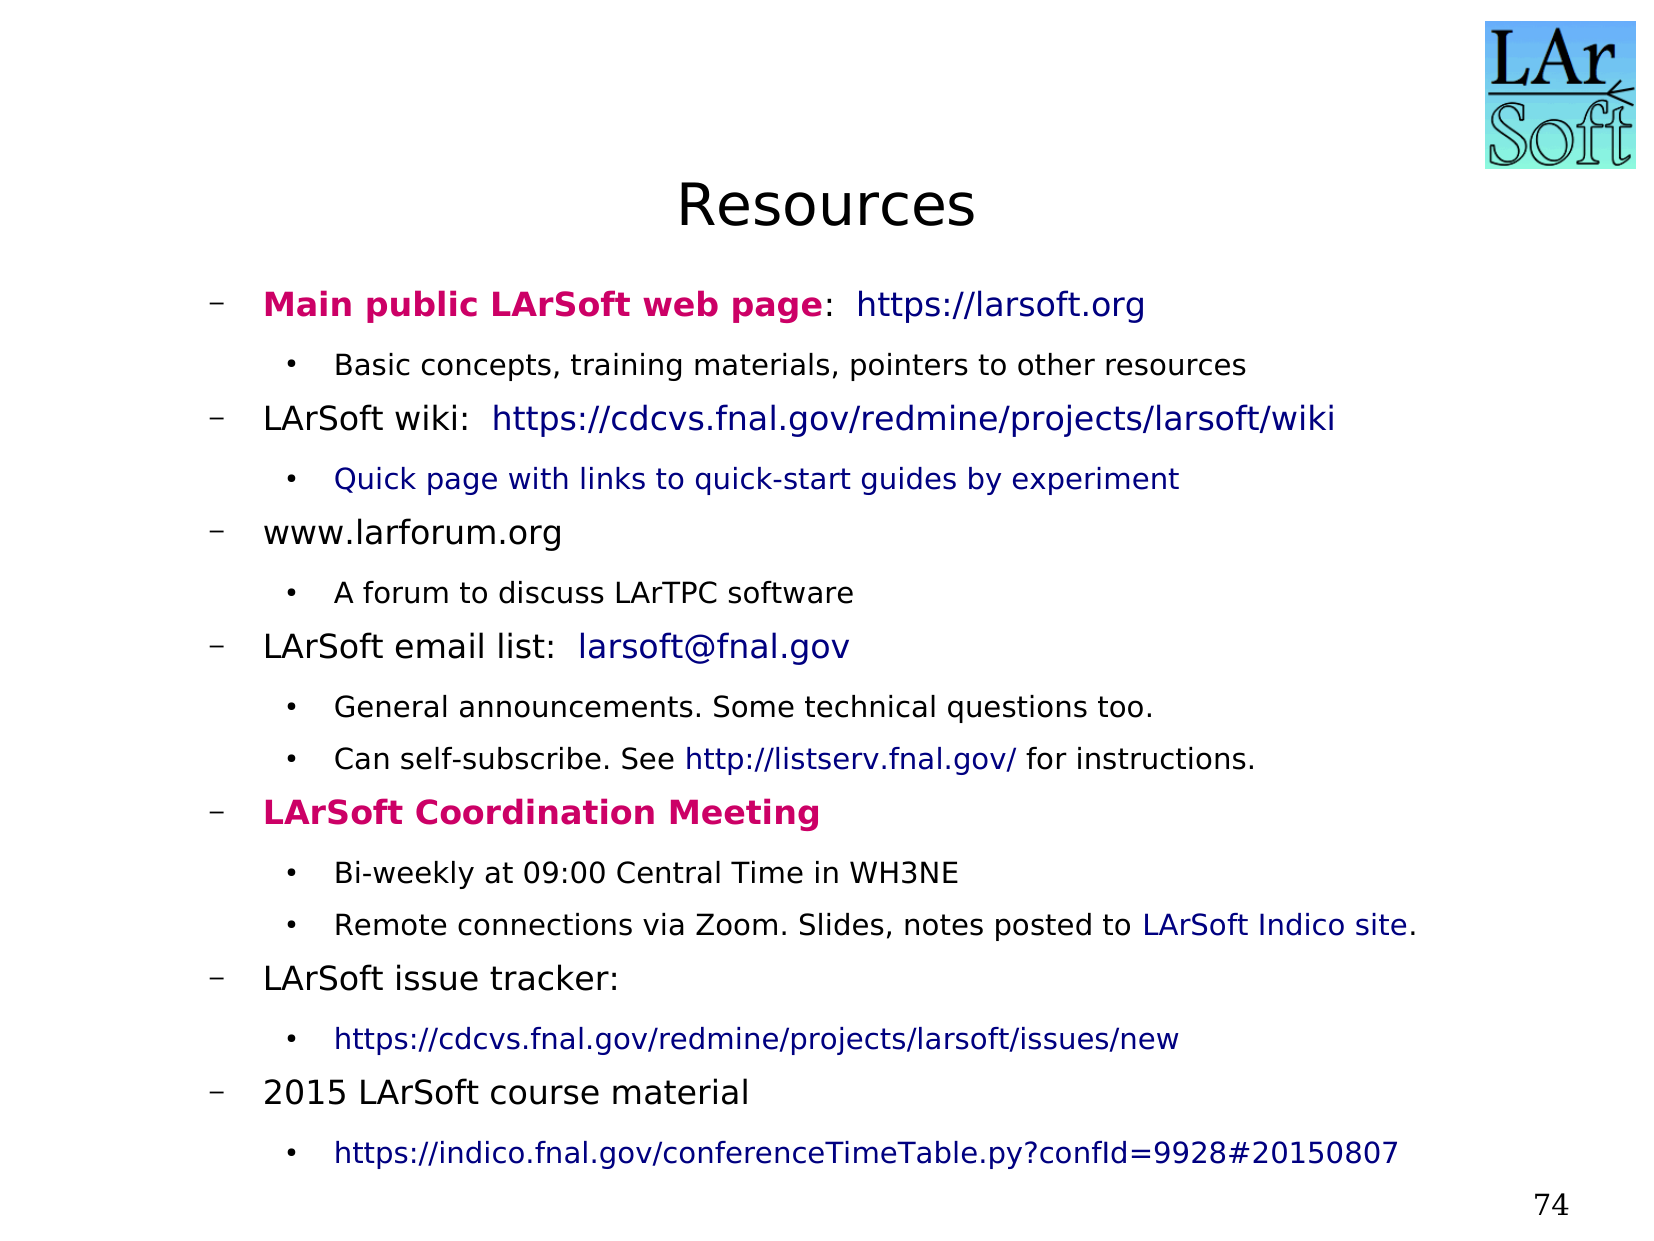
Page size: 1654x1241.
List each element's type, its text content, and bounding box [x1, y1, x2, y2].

title Resources [121, 102, 1533, 285]
list Main public LArSoft web page: https://larsoft.org Basic concepts, training materials, pointers to other resources LArSoft wiki: https://cdcvs.fnal.gov/redmine/projects/larsoft/wiki Quick page with links to quick-start guides by experiment www.larforum.org A forum to discuss LArTPC software LArSoft email list: larsoft@fnal.gov General announcements. Some technical questions too. Can self-subscribe. See http://listserv.fnal.gov/ for instructions. LArSoft Coordination Meeting Bi-weekly at 09:00 Central Time in WH3NE Remote connections via Zoom. Slides, notes posted to LArSoft Indico site. LArSoft issue tracker: https://cdcvs.fnal.gov/redmine/projects/larsoft/issues/new 2015 LArSoft course material https://indico.fnal.gov/conferenceTimeTable.py?confId=9928#20150807 [121, 285, 1533, 1241]
picture [1485, 21, 1636, 169]
